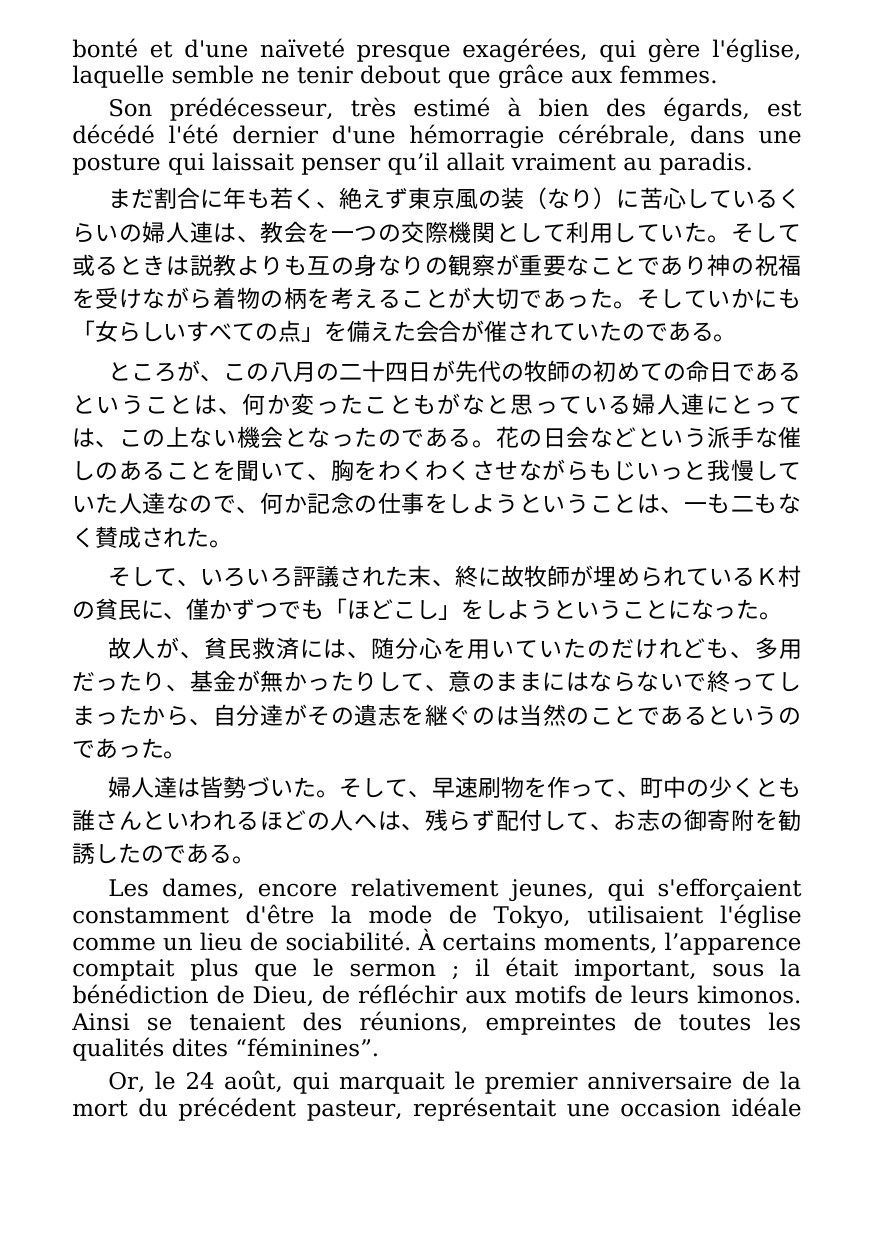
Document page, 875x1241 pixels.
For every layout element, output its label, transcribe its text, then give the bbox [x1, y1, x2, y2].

text 故人が、貧民救済には、随分心を用いていたのだけれども、多用だったり、基金が無かったりして、意のままにはならないで終ってしまったから、自分達がその遺志を継ぐのは当然のことであるというのであった。 [72, 631, 802, 764]
text そして、いろいろ評議された末、終に故牧師が埋められているＫ村の貧民に、僅かずつでも「ほどこし」をしようということになった。 [72, 559, 802, 625]
text 婦人達は皆勢づいた。そして、早速刷物を作って、町中の少くとも誰さんといわれるほどの人へは、残らず配付して、お志の御寄附を勧誘したのである。 [72, 770, 802, 869]
text Son prédécesseur, très estimé à bien des égards, est décédé l'été dernier d'une hémorragie cérébrale, dans une posture qui laissait penser qu’il allait vraiment au paradis. [72, 95, 802, 175]
text Or, le 24 août, qui marquait le premier anniversaire de la mort du précédent pasteur, représentait une occasion idéale [72, 1068, 802, 1121]
text まだ割合に年も若く、絶えず東京風の装（なり）に苦心しているくらいの婦人連は、教会を一つの交際機関として利用していた。そして或るときは説教よりも互の身なりの観察が重要なことであり神の祝福を受けながら着物の柄を考えることが大切であった。そしていかにも「女らしいすべての点」を備えた会合が催されていたのである。 [72, 181, 802, 347]
text Les dames, encore relativement jeunes, qui s'efforçaient constamment d'être la mode de Tokyo, utilisaient l'église comme un lieu de sociabilité. À certains moments, l’apparence comptait plus que le sermon ; il était important, sous la bénédiction de Dieu, de réfléchir aux motifs de leurs kimonos. Ainsi se tenaient des réunions, empreintes de toutes les qualités dites “féminines”. [72, 876, 802, 1062]
text ところが、この八月の二十四日が先代の牧師の初めての命日であるということは、何か変ったこともがなと思っている婦人連にとっては、この上ない機会となったのである。花の日会などという派手な催しのあることを聞いて、胸をわくわくさせながらもじいっと我慢していた人達なので、何か記念の仕事をしようということは、一も二もなく賛成された。 [72, 353, 802, 553]
text bonté et d'une naïveté presque exagérées, qui gère l'église, laquelle semble ne tenir debout que grâce aux femmes. [72, 36, 802, 89]
